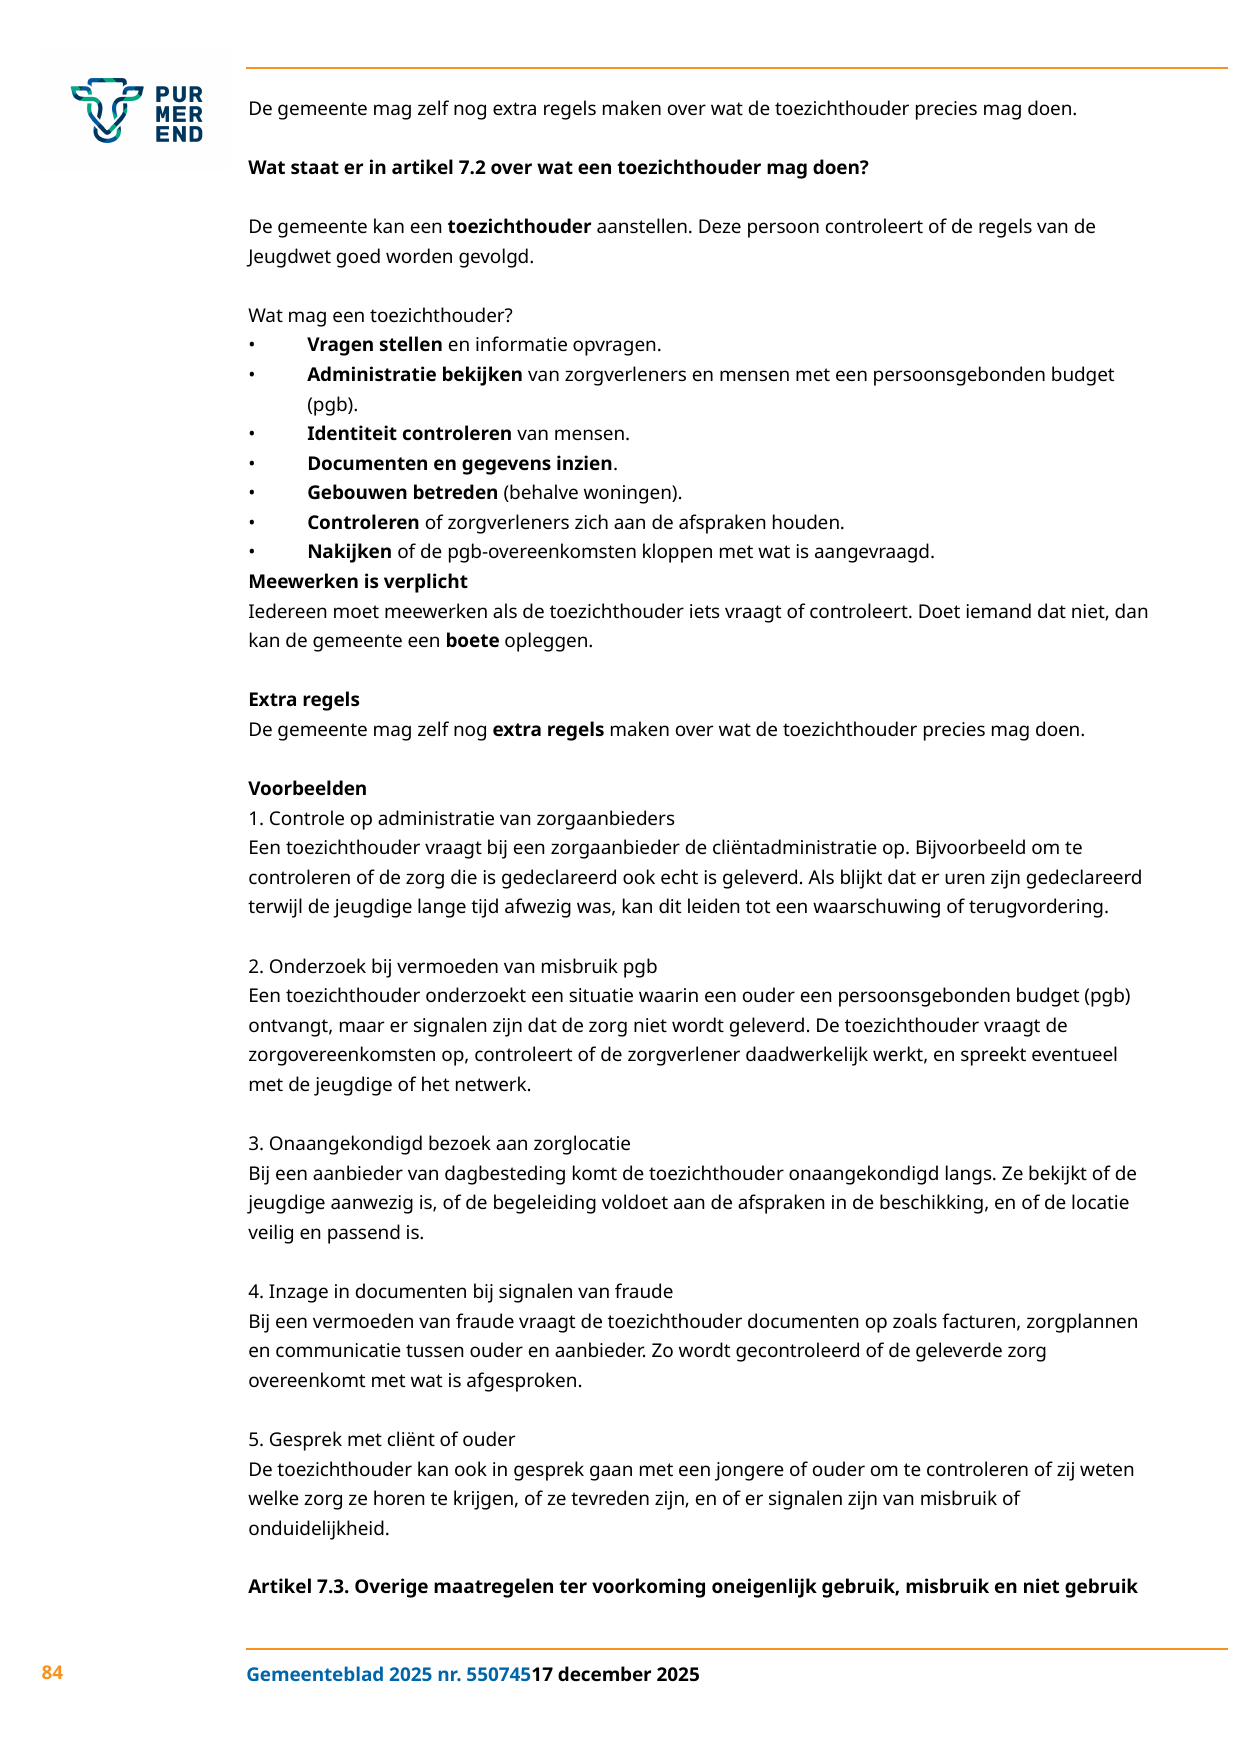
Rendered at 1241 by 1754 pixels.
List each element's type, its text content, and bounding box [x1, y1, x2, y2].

picture [41, 47, 231, 172]
text De gemeente mag zelf nog extra regels maken over wat de toezichthouder precies mag doen. [248, 95, 1152, 121]
text Artikel 7.3. Overige maatregelen ter voorkoming oneigenlijk gebruik, misbruik en niet gebruik [248, 1573, 1152, 1599]
table_header Wat staat er in artikel 7.2 over wat een toezichthouder mag doen? De gemeente kan een toezichthouder aanstellen. Deze persoon controleert of de regels van de Jeugdwet goed worden gevolgd. Wat mag een toezichthouder? Vragen stellen en informatie opvragen. Administratie bekijken van zorgverleners en mensen met een persoonsgebonden budget (pgb). Identiteit controleren van mensen. Documenten en gegevens inzien. Gebouwen betreden (behalve woningen). Controleren of zorgverleners zich aan de afspraken houden. Nakijken of de pgb-overeenkomsten kloppen met wat is aangevraagd. Meewerken is verplicht Iedereen moet meewerken als de toezichthouder iets vraagt of controleert. Doet iemand dat niet, dan kan de gemeente een boete opleggen. Extra regels De gemeente mag zelf nog extra regels maken over wat de toezichthouder precies mag doen. Voorbeelden 1. Controle op administratie van zorgaanbieders Een toezichthouder vraagt bij een zorgaanbieder de cliëntadministratie op. Bijvoorbeeld om te controleren of de zorg die is gedeclareerd ook echt is geleverd. Als blijkt dat er uren zijn gedeclareerd terwijl de jeugdige lange tijd afwezig was, kan dit leiden tot een waarschuwing of terugvordering. 2. Onderzoek bij vermoeden van misbruik pgb Een toezichthouder onderzoekt een situatie waarin een ouder een persoonsgebonden budget (pgb) ontvangt, maar er signalen zijn dat de zorg niet wordt geleverd. De toezichthouder vraagt de zorgovereenkomsten op, controleert of de zorgverlener daadwerkelijk werkt, en spreekt eventueel met de jeugdige of het netwerk. 3. Onaangekondigd bezoek aan zorglocatie Bij een aanbieder van dagbesteding komt de toezichthouder onaangekondigd langs. Ze bekijkt of de jeugdige aanwezig is, of de begeleiding voldoet aan de afspraken in de beschikking, en of de locatie veilig en passend is. 4. Inzage in documenten bij signalen van fraude Bij een vermoeden van fraude vraagt de toezichthouder documenten op zoals facturen, zorgplannen en communicatie tussen ouder en aanbieder. Zo wordt gecontroleerd of de geleverde zorg overeenkomt met wat is afgesproken. 5. Gesprek met cliënt of ouder De toezichthouder kan ook in gesprek gaan met een jongere of ouder om te controleren of zij weten welke zorg ze horen te krijgen, of ze tevreden zijn, en of er signalen zijn van misbruik of onduidelijkheid. [248, 154, 1152, 1541]
